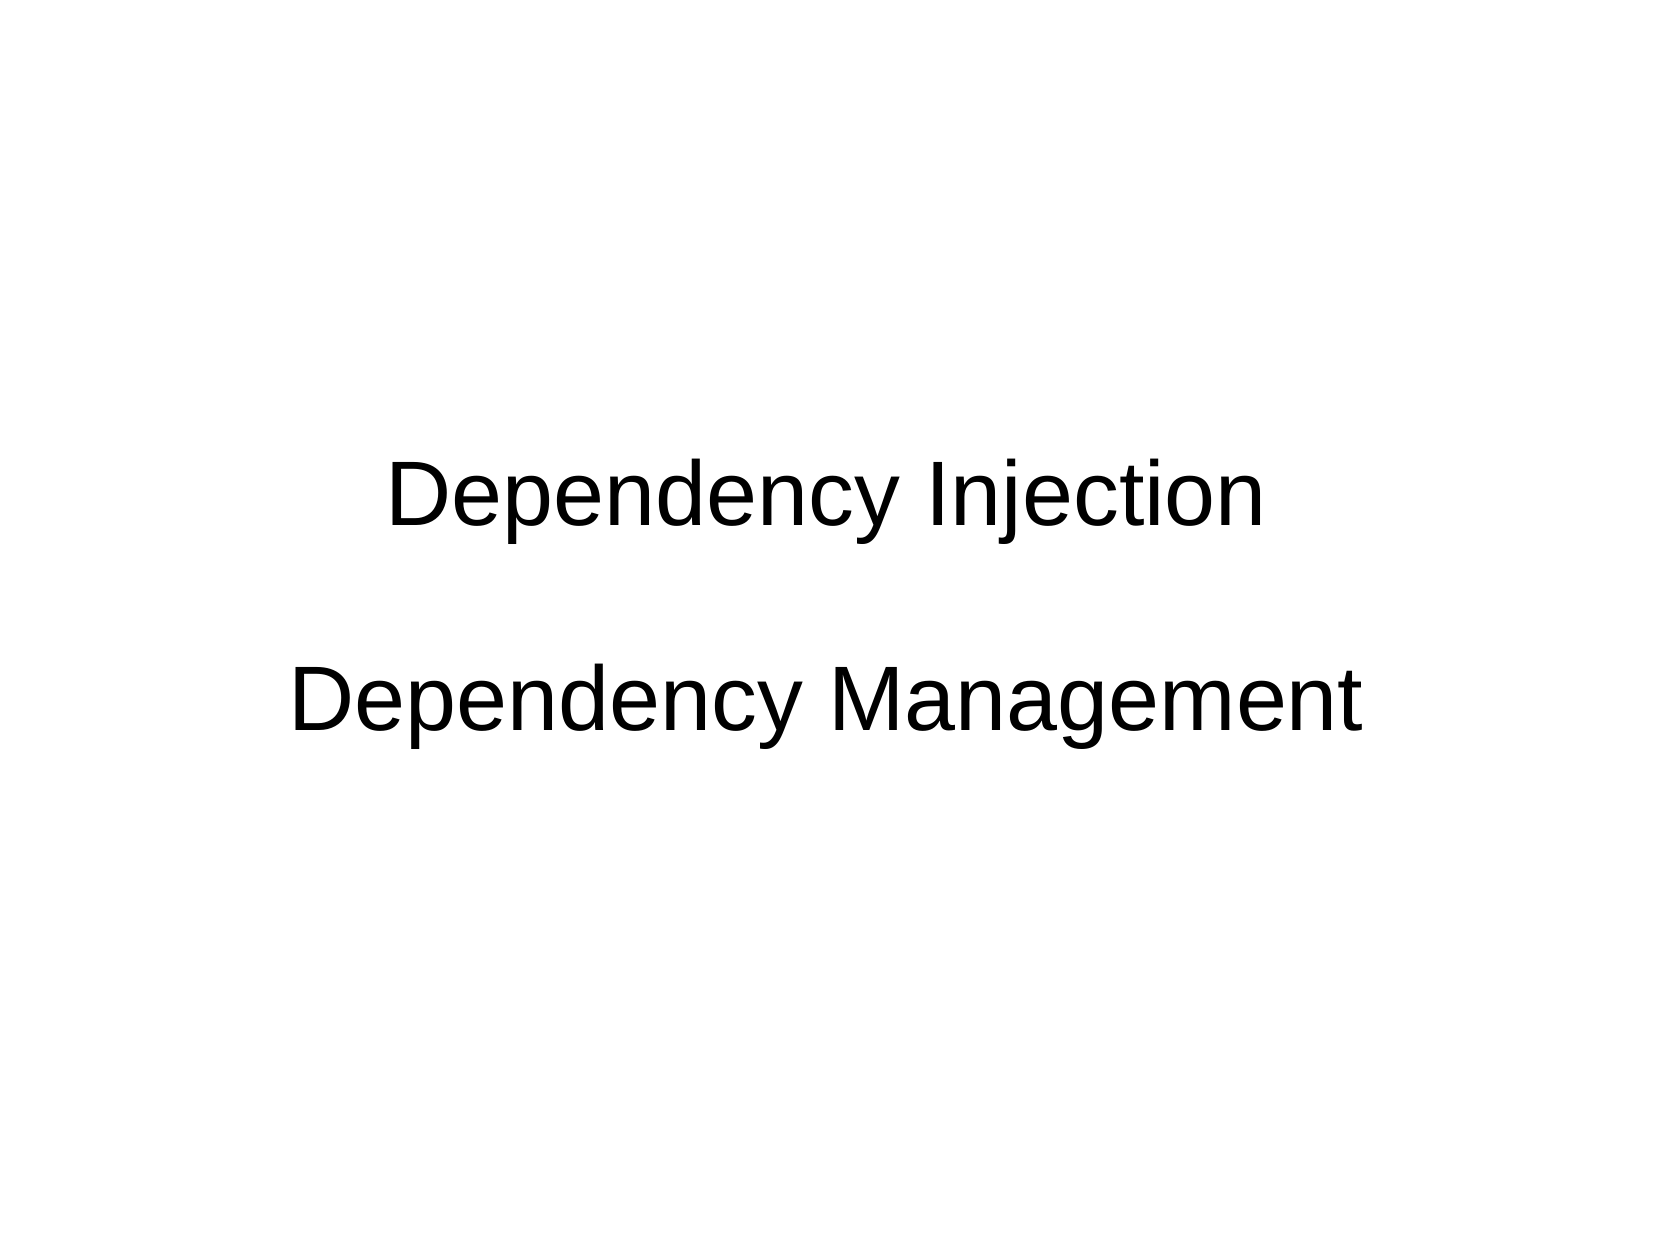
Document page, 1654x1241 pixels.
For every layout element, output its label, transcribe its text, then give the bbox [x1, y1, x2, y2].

title Dependency Injection Dependency Management [82, 442, 1571, 750]
